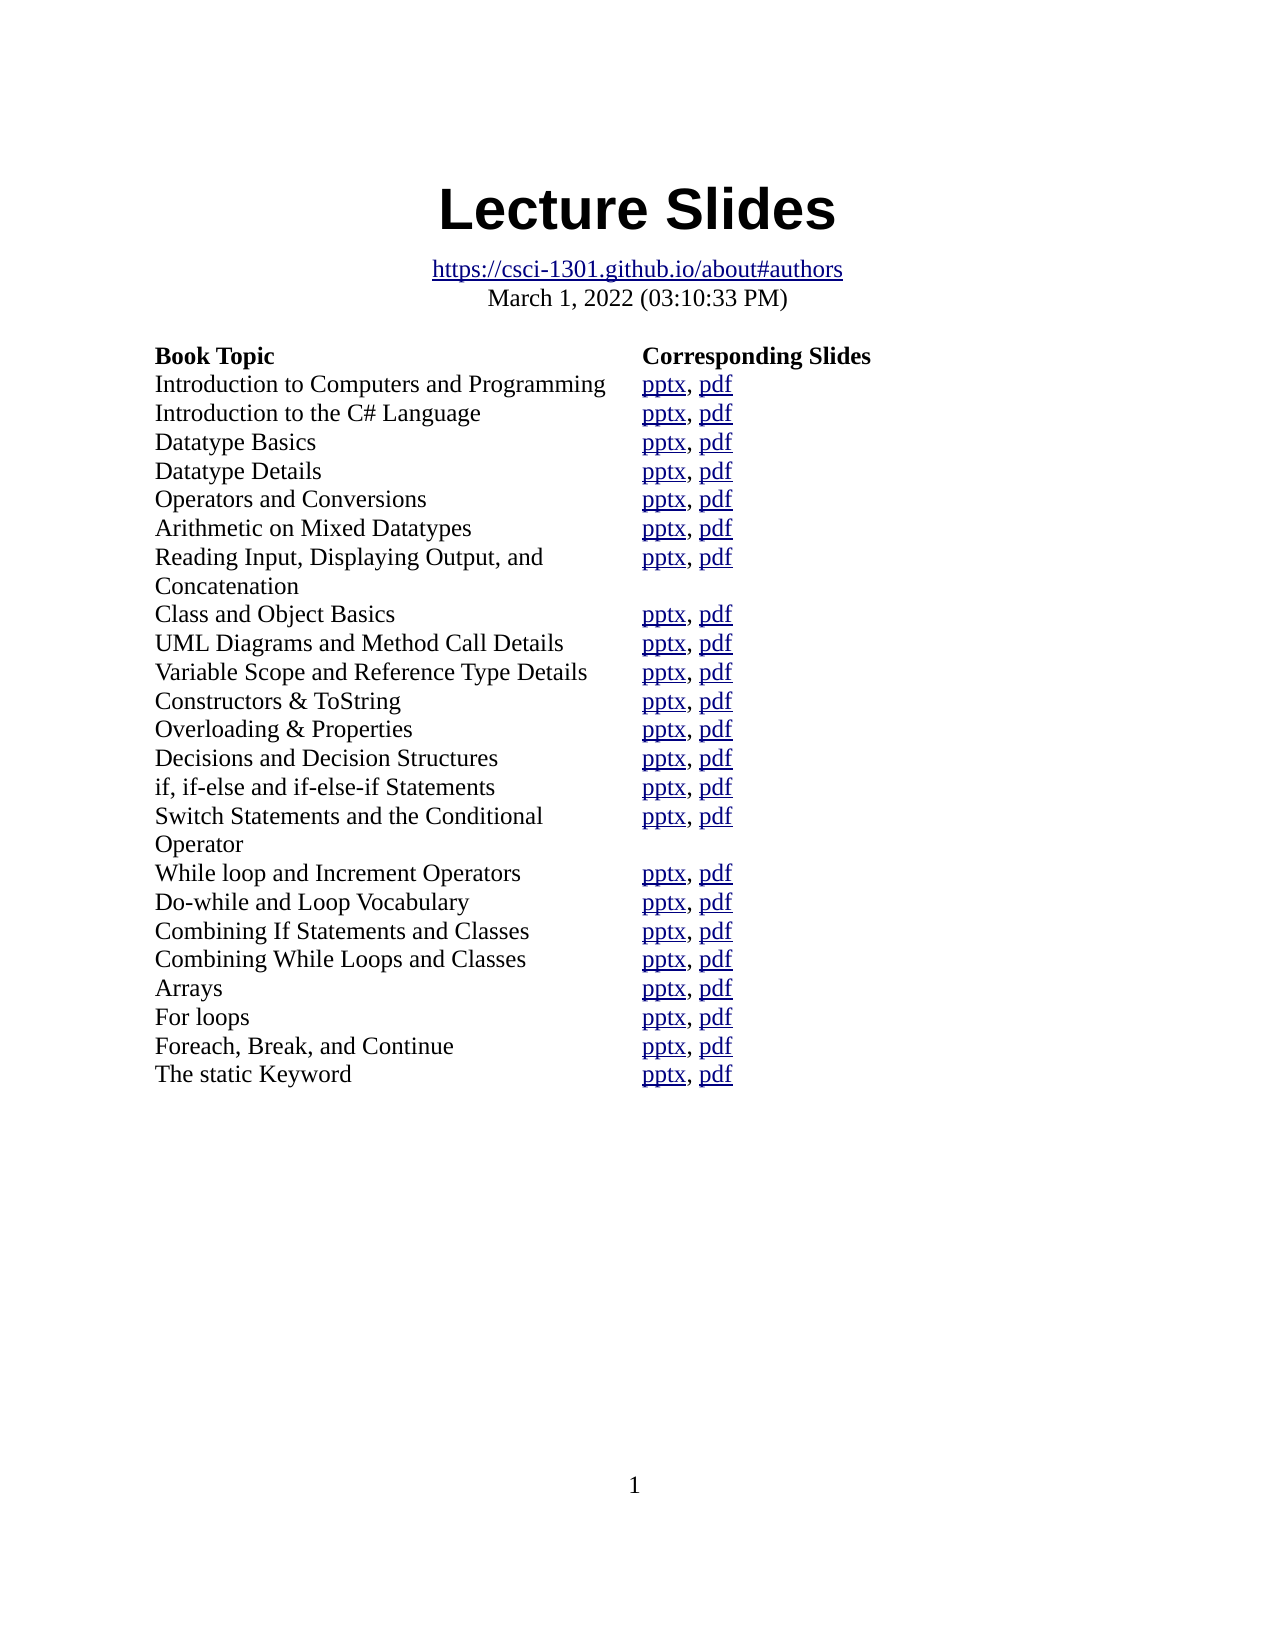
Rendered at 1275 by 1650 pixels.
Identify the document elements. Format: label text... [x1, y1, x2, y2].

table_cell Do-while and Loop Vocabulary [150, 887, 637, 916]
table_cell pptx, pdf [638, 772, 1125, 801]
table_cell pptx, pdf [638, 513, 1125, 542]
table_cell Variable Scope and Reference Type Details [150, 657, 637, 686]
table_cell Operators and Conversions [150, 485, 637, 513]
table_cell Class and Object Basics [150, 600, 637, 628]
table_cell While loop and Increment Operators [150, 858, 637, 887]
table_header Corresponding Slides [638, 341, 1125, 369]
table_cell For loops [150, 1002, 637, 1031]
table_cell pptx, pdf [638, 542, 1125, 599]
table_cell Introduction to Computers and Programming [150, 370, 637, 398]
table_cell pptx, pdf [638, 1031, 1125, 1059]
table_cell Datatype Basics [150, 427, 637, 456]
table_cell if, if-else and if-else-if Statements [150, 772, 637, 801]
table_cell pptx, pdf [638, 600, 1125, 628]
table_cell pptx, pdf [638, 916, 1125, 944]
table_cell pptx, pdf [638, 485, 1125, 513]
table_cell pptx, pdf [638, 1060, 1125, 1088]
table_cell pptx, pdf [638, 801, 1125, 858]
table_cell Introduction to the C# Language [150, 398, 637, 427]
table_cell Datatype Details [150, 456, 637, 484]
table_cell pptx, pdf [638, 715, 1125, 743]
table_cell pptx, pdf [638, 1002, 1125, 1031]
table_cell Combining While Loops and Classes [150, 945, 637, 973]
table_cell Arithmetic on Mixed Datatypes [150, 513, 637, 542]
table_cell pptx, pdf [638, 628, 1125, 657]
table_cell UML Diagrams and Method Call Details [150, 628, 637, 657]
table_cell Combining If Statements and Classes [150, 916, 637, 944]
table_cell The static Keyword [150, 1060, 637, 1088]
table_cell pptx, pdf [638, 427, 1125, 456]
table_cell Foreach, Break, and Continue [150, 1031, 637, 1059]
table_cell pptx, pdf [638, 743, 1125, 772]
table_cell pptx, pdf [638, 887, 1125, 916]
table_cell Arrays [150, 973, 637, 1002]
text https://csci-1301.github.io/about#authors [150, 254, 1125, 283]
table_cell Switch Statements and the Conditional Operator [150, 801, 637, 858]
table_cell Reading Input, Displaying Output, and Concatenation [150, 542, 637, 599]
table_cell pptx, pdf [638, 858, 1125, 887]
table_cell pptx, pdf [638, 370, 1125, 398]
table_header Book Topic [150, 341, 637, 369]
table_cell pptx, pdf [638, 686, 1125, 714]
table_cell Decisions and Decision Structures [150, 743, 637, 772]
table_cell pptx, pdf [638, 657, 1125, 686]
title Lecture Slides [150, 175, 1125, 242]
text March 1, 2022 (03:10:33 PM) [150, 283, 1125, 312]
table_cell pptx, pdf [638, 973, 1125, 1002]
table_cell pptx, pdf [638, 945, 1125, 973]
table_cell pptx, pdf [638, 398, 1125, 427]
table_cell Overloading & Properties [150, 715, 637, 743]
table_cell Constructors & ToString [150, 686, 637, 714]
table_cell pptx, pdf [638, 456, 1125, 484]
